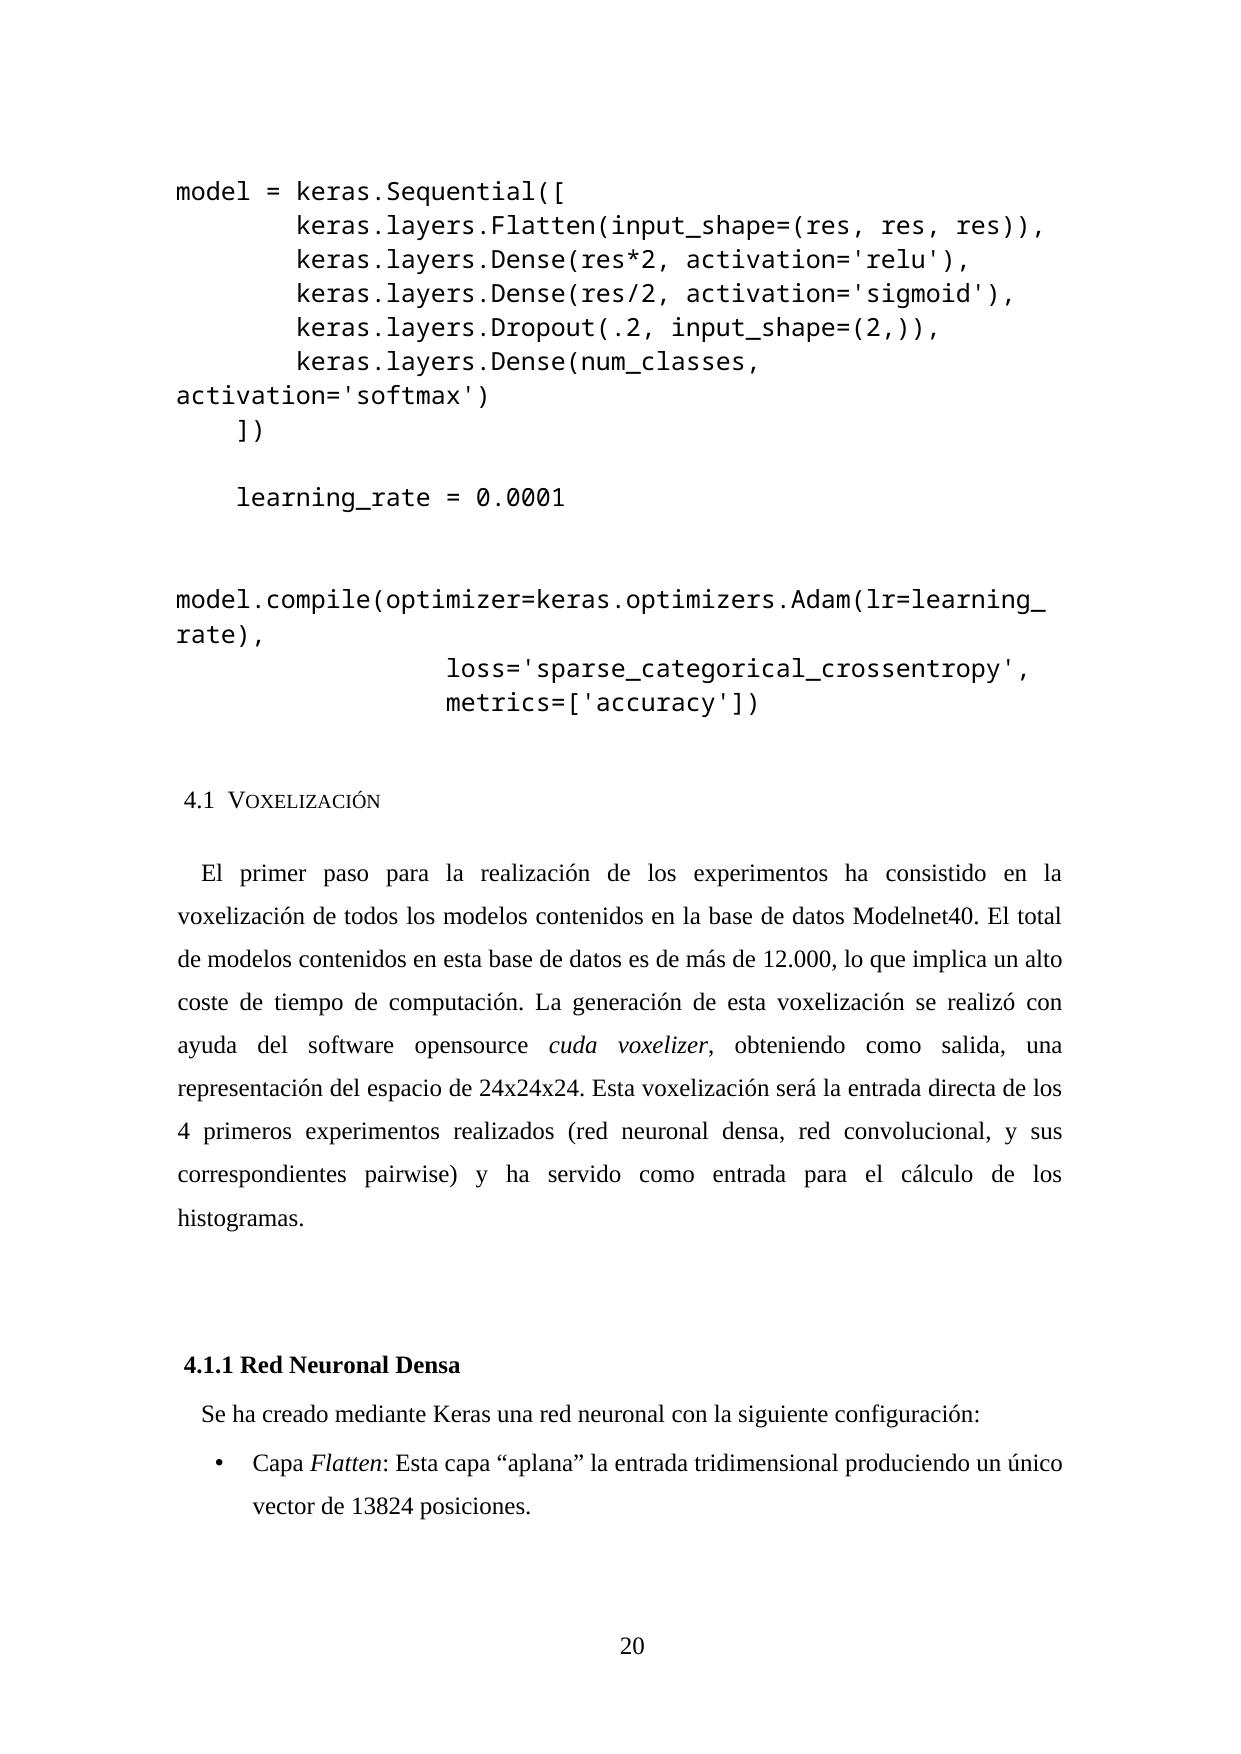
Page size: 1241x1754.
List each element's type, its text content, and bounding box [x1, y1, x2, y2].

list Capa Flatten: Esta capa “aplana” la entrada tridimensional produciendo un único vector de 13824 posiciones. [215, 1448, 1063, 1520]
subtitle Voxelización [177, 541, 960, 814]
text Se ha creado mediante Keras una red neuronal con la siguiente configuración: [177, 1399, 1063, 1428]
subtitle Red Neuronal Densa [177, 1350, 1063, 1378]
text El primer paso para la realización de los experimentos ha consistido en la voxelización de todos los modelos contenidos en la base de datos Modelnet40. El total de modelos contenidos en esta base de datos es de más de 12.000, lo que implica un alto coste de tiempo de computación. La generación de esta voxelización se realizó con ayuda del software opensource cuda voxelizer, obteniendo como salida, una representación del espacio de 24x24x24. Esta voxelización será la entrada directa de los 4 primeros experimentos realizados (red neuronal densa, red convolucional, y sus correspondientes pairwise) y ha servido como entrada para el cálculo de los histogramas. [177, 858, 1063, 1231]
